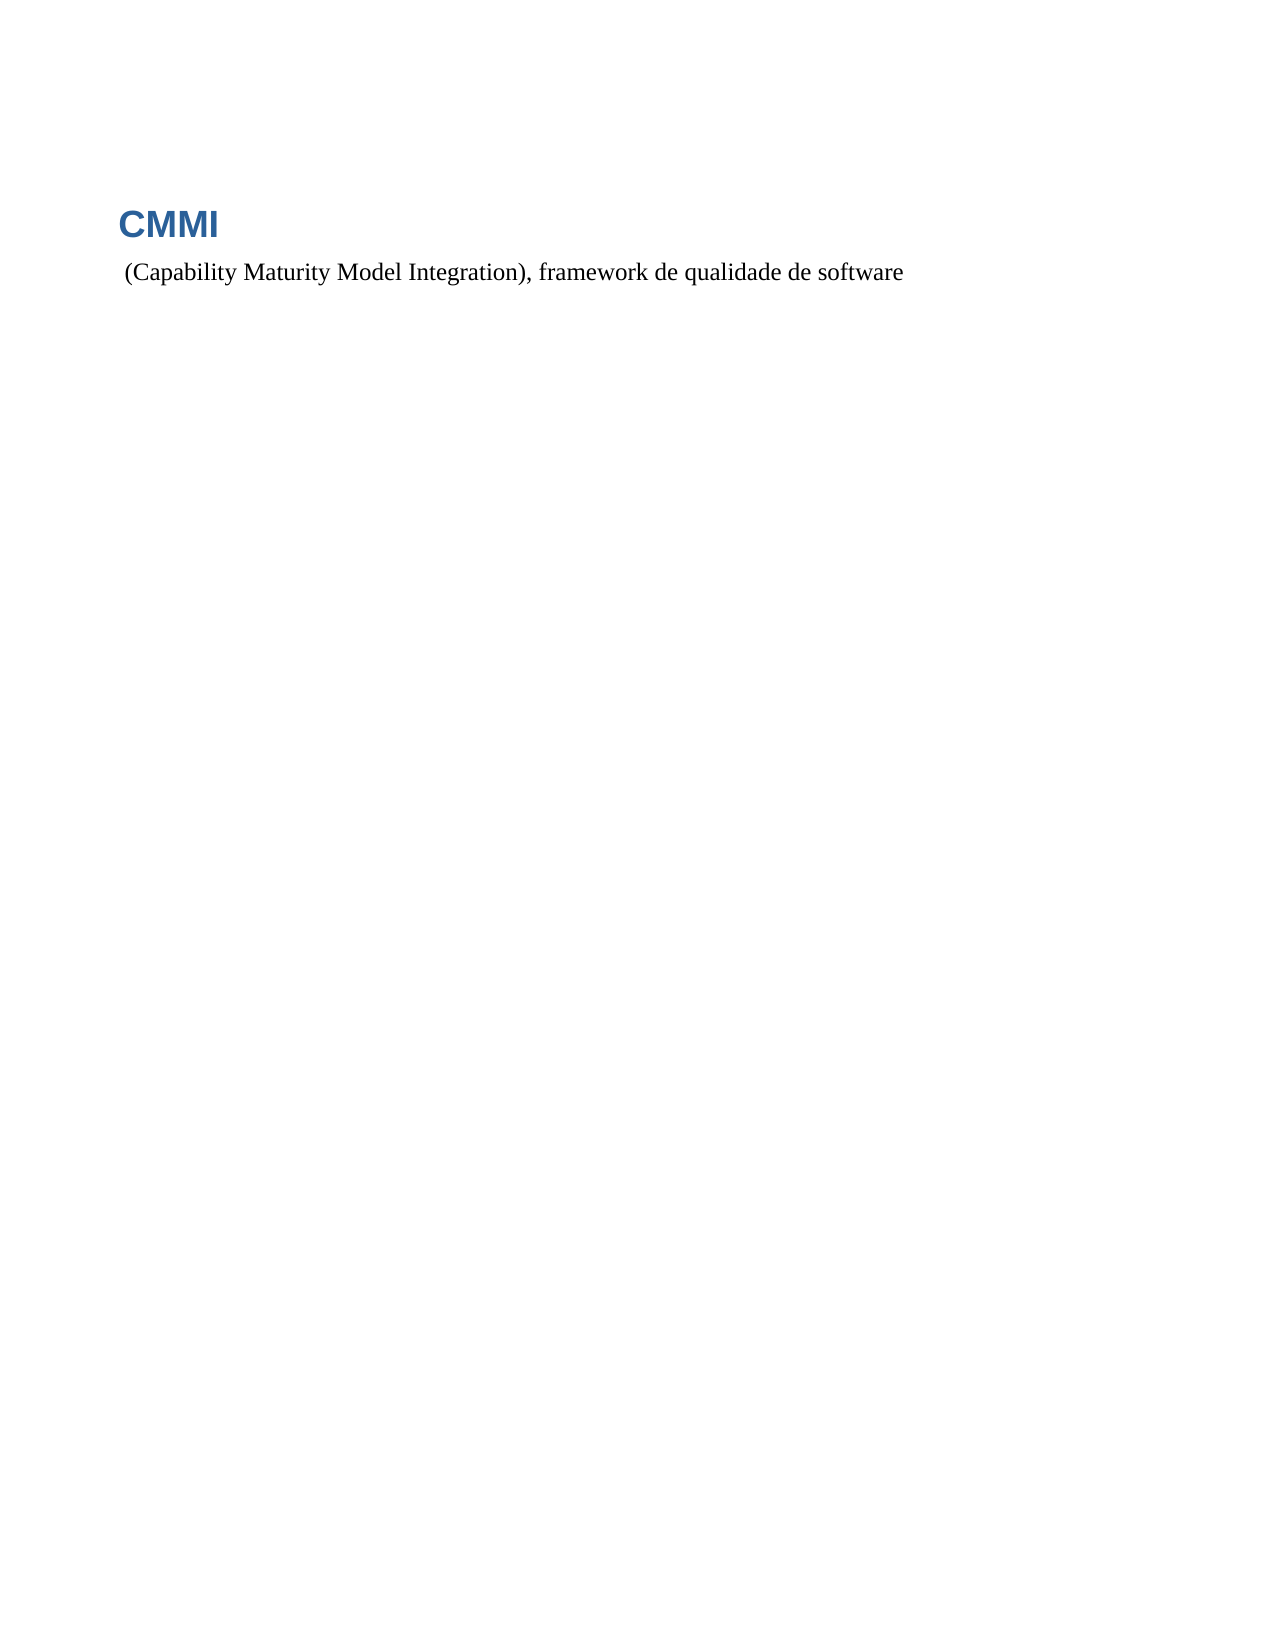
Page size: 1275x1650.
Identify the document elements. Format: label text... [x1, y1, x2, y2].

text (Capability Maturity Model Integration), framework de qualidade de software [118, 257, 1157, 286]
subtitle CMMI [118, 201, 1157, 245]
